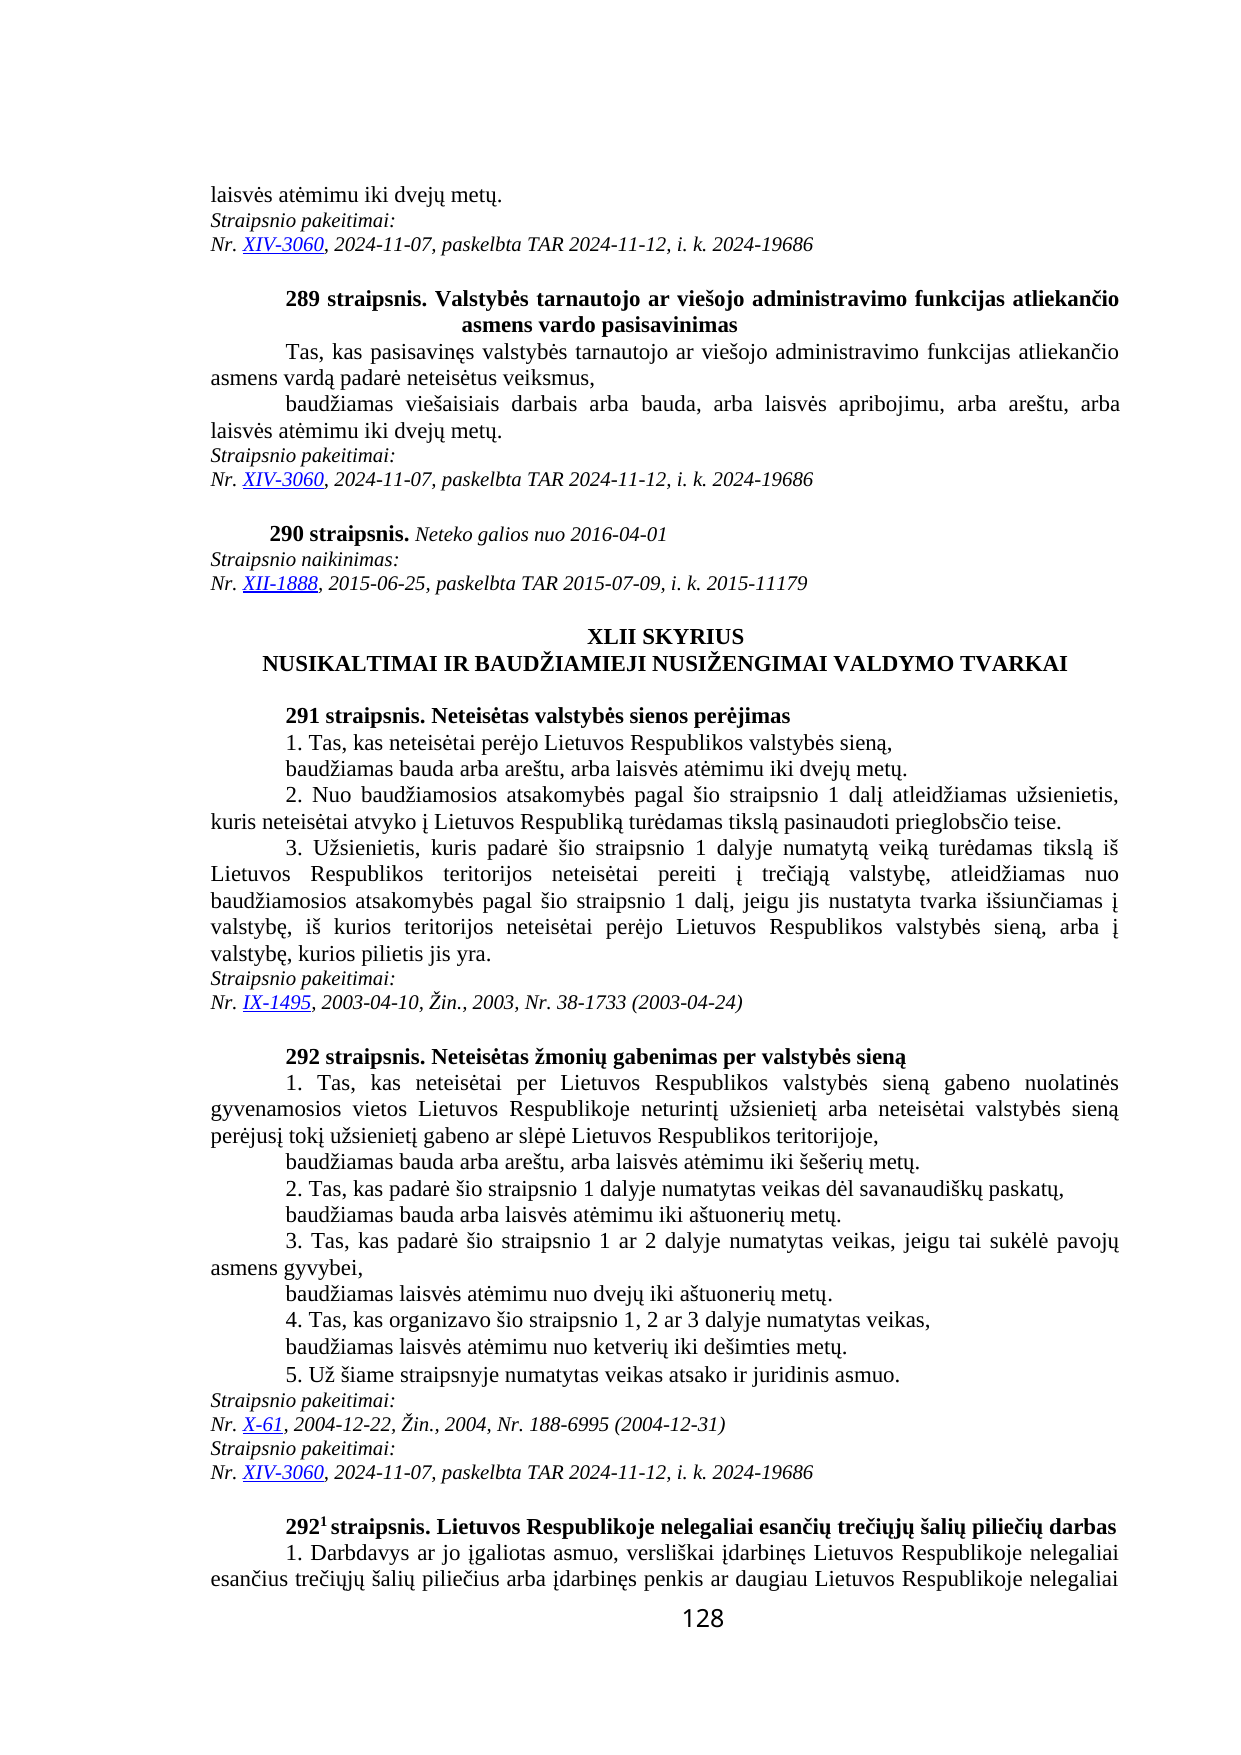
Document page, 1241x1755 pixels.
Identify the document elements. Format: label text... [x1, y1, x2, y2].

subtitle XLII SKYRIUS [210, 623, 1120, 650]
text 289 straipsnis. Valstybės tarnautojo ar viešojo administravimo funkcijas atliekančio asmens vardo pasisavinimas [285, 285, 1120, 338]
text Nr. XII-1888, 2015-06-25, paskelbta TAR 2015-07-09, i. k. 2015-11179 [210, 571, 1120, 594]
text baudžiamas laisvės atėmimu nuo dvejų iki aštuonerių metų. [210, 1280, 1120, 1306]
text 291 straipsnis. Neteisėtas valstybės sienos perėjimas [210, 702, 1120, 729]
text Straipsnio pakeitimai: [210, 1436, 1120, 1460]
text 1. Darbdavys ar jo įgaliotas asmuo, versliškai įdarbinęs Lietuvos Respublikoje nelegaliai esančius trečiųjų šalių piliečius arba įdarbinęs penkis ar daugiau Lietuvos Respublikoje nelegaliai [210, 1539, 1120, 1592]
text Nr. IX-1495, 2003-04-10, Žin., 2003, Nr. 38-1733 (2003-04-24) [210, 990, 1120, 1014]
text Nr. XIV-3060, 2024-11-07, paskelbta TAR 2024-11-12, i. k. 2024-19686 [210, 1460, 1120, 1484]
text Nr. XIV-3060, 2024-11-07, paskelbta TAR 2024-11-12, i. k. 2024-19686 [210, 232, 1120, 256]
text NUSIKALTIMAI IR BAUDŽIAMIEJI NUSIŽENGIMAI VALDYMO TVARKAI [210, 650, 1120, 676]
text laisvės atėmimu iki dvejų metų. [210, 179, 1120, 208]
text 290 straipsnis. Neteko galios nuo 2016-04-01 [210, 520, 1120, 546]
text Straipsnio pakeitimai: [210, 443, 1120, 467]
text 2. Tas, kas padarė šio straipsnio 1 dalyje numatytas veikas dėl savanaudiškų paskatų, [210, 1174, 1120, 1201]
text 2921 straipsnis. Lietuvos Respublikoje nelegaliai esančių trečiųjų šalių piliečių darbas [285, 1513, 1120, 1539]
text Nr. X-61, 2004-12-22, Žin., 2004, Nr. 188-6995 (2004-12-31) [210, 1412, 1120, 1436]
text baudžiamas bauda arba areštu, arba laisvės atėmimu iki šešerių metų. [210, 1148, 1120, 1174]
text 4. Tas, kas organizavo šio straipsnio 1, 2 ar 3 dalyje numatytas veikas, [210, 1306, 1120, 1333]
text baudžiamas laisvės atėmimu nuo ketverių iki dešimties metų. [210, 1333, 1120, 1359]
text Straipsnio pakeitimai: [210, 966, 1120, 990]
text baudžiamas viešaisiais darbais arba bauda, arba laisvės apribojimu, arba areštu, arba laisvės atėmimu iki dvejų metų. [210, 391, 1120, 443]
text Straipsnio pakeitimai: [210, 1388, 1120, 1412]
text baudžiamas bauda arba areštu, arba laisvės atėmimu iki dvejų metų. [210, 755, 1120, 781]
text 1. Tas, kas neteisėtai per Lietuvos Respublikos valstybės sieną gabeno nuolatinės gyvenamosios vietos Lietuvos Respublikoje neturintį užsienietį arba neteisėtai valstybės sieną perėjusį tokį užsienietį gabeno ar slėpė Lietuvos Respublikos teritorijoje, [210, 1069, 1120, 1148]
text 3. Užsienietis, kuris padarė šio straipsnio 1 dalyje numatytą veiką turėdamas tikslą iš Lietuvos Respublikos teritorijos neteisėtai pereiti į trečiąją valstybę, atleidžiamas nuo baudžiamosios atsakomybės pagal šio straipsnio 1 dalį, jeigu jis nustatyta tvarka išsiunčiamas į valstybę, iš kurios teritorijos neteisėtai perėjo Lietuvos Respublikos valstybės sieną, arba į valstybę, kurios pilietis jis yra. [210, 834, 1120, 966]
text 1. Tas, kas neteisėtai perėjo Lietuvos Respublikos valstybės sieną, [210, 729, 1120, 755]
text 3. Tas, kas padarė šio straipsnio 1 ar 2 dalyje numatytas veikas, jeigu tai sukėlė pavojų asmens gyvybei, [210, 1227, 1120, 1280]
text 2. Nuo baudžiamosios atsakomybės pagal šio straipsnio 1 dalį atleidžiamas užsienietis, kuris neteisėtai atvyko į Lietuvos Respubliką turėdamas tikslą pasinaudoti prieglobsčio teise. [210, 781, 1120, 834]
text 5. Už šiame straipsnyje numatytas veikas atsako ir juridinis asmuo. [210, 1359, 1120, 1388]
text Straipsnio naikinimas: [210, 546, 1120, 571]
text baudžiamas bauda arba laisvės atėmimu iki aštuonerių metų. [210, 1201, 1120, 1227]
text Nr. XIV-3060, 2024-11-07, paskelbta TAR 2024-11-12, i. k. 2024-19686 [210, 467, 1120, 491]
text Tas, kas pasisavinęs valstybės tarnautojo ar viešojo administravimo funkcijas atliekančio asmens vardą padarė neteisėtus veiksmus, [210, 338, 1120, 391]
text Straipsnio pakeitimai: [210, 208, 1120, 232]
text 292 straipsnis. Neteisėtas žmonių gabenimas per valstybės sieną [210, 1043, 1120, 1069]
